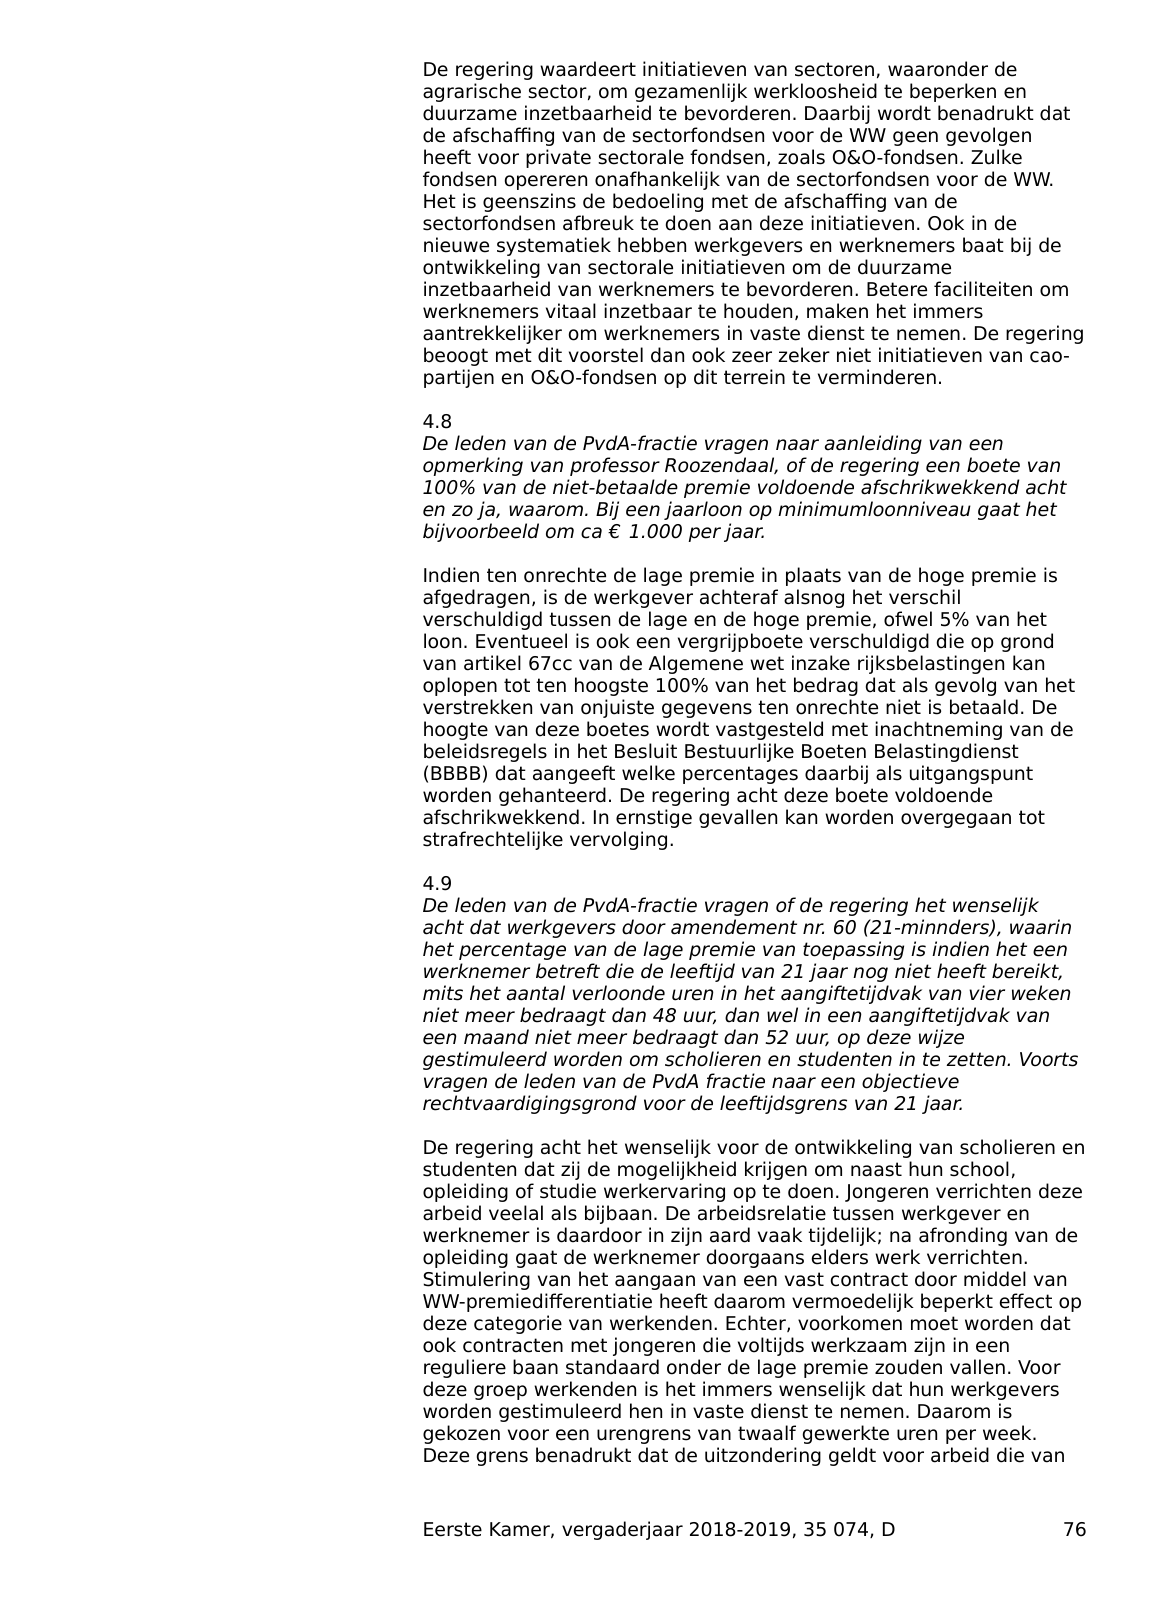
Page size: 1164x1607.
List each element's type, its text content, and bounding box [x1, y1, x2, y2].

text De regering acht het wenselijk voor de ontwikkeling van scholieren en studenten dat zij de mogelijkheid krijgen om naast hun school, opleiding of studie werkervaring op te doen. Jongeren verrichten deze arbeid veelal als bijbaan. De arbeidsrelatie tussen werkgever en werknemer is daardoor in zijn aard vaak tijdelijk; na afronding van de opleiding gaat de werknemer doorgaans elders werk verrichten. Stimulering van het aangaan van een vast contract door middel van WW-premiedifferentiatie heeft daarom vermoedelijk beperkt effect op deze categorie van werkenden. Echter, voorkomen moet worden dat ook contracten met jongeren die voltijds werkzaam zijn in een reguliere baan standaard onder de lage premie zouden vallen. Voor deze groep werkenden is het immers wenselijk dat hun werkgevers worden gestimuleerd hen in vaste dienst te nemen. Daarom is gekozen voor een urengrens van twaalf gewerkte uren per week. Deze grens benadrukt dat de uitzondering geldt voor arbeid die van [422, 1137, 1087, 1467]
text Indien ten onrechte de lage premie in plaats van de hoge premie is afgedragen, is de werkgever achteraf alsnog het verschil verschuldigd tussen de lage en de hoge premie, ofwel 5% van het loon. Eventueel is ook een vergrijpboete verschuldigd die op grond van artikel 67cc van de Algemene wet inzake rijksbelastingen kan oplopen tot ten hoogste 100% van het bedrag dat als gevolg van het verstrekken van onjuiste gegevens ten onrechte niet is betaald. De hoogte van deze boetes wordt vastgesteld met inachtneming van de beleidsregels in het Besluit Bestuurlijke Boeten Belastingdienst (BBBB) dat aangeeft welke percentages daarbij als uitgangspunt worden gehanteerd. De regering acht deze boete voldoende afschrikwekkend. In ernstige gevallen kan worden overgegaan tot strafrechtelijke vervolging. [422, 565, 1087, 851]
text De leden van de PvdA-fractie vragen of de regering het wenselijk acht dat werkgevers door amendement nr. 60 (21-minnders), waarin het percentage van de lage premie van toepassing is indien het een werknemer betreft die de leeftijd van 21 jaar nog niet heeft bereikt, mits het aantal verloonde uren in het aangiftetijdvak van vier weken niet meer bedraagt dan 48 uur, dan wel in een aangiftetijdvak van een maand niet meer bedraagt dan 52 uur, op deze wijze gestimuleerd worden om scholieren en studenten in te zetten. Voorts vragen de leden van de PvdA fractie naar een objectieve rechtvaardigingsgrond voor de leeftijdsgrens van 21 jaar. [422, 895, 1087, 1115]
text 4.9 [422, 873, 1087, 895]
text 4.8 [422, 411, 1087, 433]
text De leden van de PvdA-fractie vragen naar aanleiding van een opmerking van professor Roozendaal, of de regering een boete van 100% van de niet-betaalde premie voldoende afschrikwekkend acht en zo ja, waarom. Bij een jaarloon op minimumloonniveau gaat het bijvoorbeeld om ca € 1.000 per jaar. [422, 433, 1087, 543]
text De regering waardeert initiatieven van sectoren, waaronder de agrarische sector, om gezamenlijk werkloosheid te beperken en duurzame inzetbaarheid te bevorderen. Daarbij wordt benadrukt dat de afschaffing van de sectorfondsen voor de WW geen gevolgen heeft voor private sectorale fondsen, zoals O&O-fondsen. Zulke fondsen opereren onafhankelijk van de sectorfondsen voor de WW. Het is geenszins de bedoeling met de afschaffing van de sectorfondsen afbreuk te doen aan deze initiatieven. Ook in de nieuwe systematiek hebben werkgevers en werknemers baat bij de ontwikkeling van sectorale initiatieven om de duurzame inzetbaarheid van werknemers te bevorderen. Betere faciliteiten om werknemers vitaal inzetbaar te houden, maken het immers aantrekkelijker om werknemers in vaste dienst te nemen. De regering beoogt met dit voorstel dan ook zeer zeker niet initiatieven van cao-partijen en O&O-fondsen op dit terrein te verminderen. [422, 59, 1087, 389]
